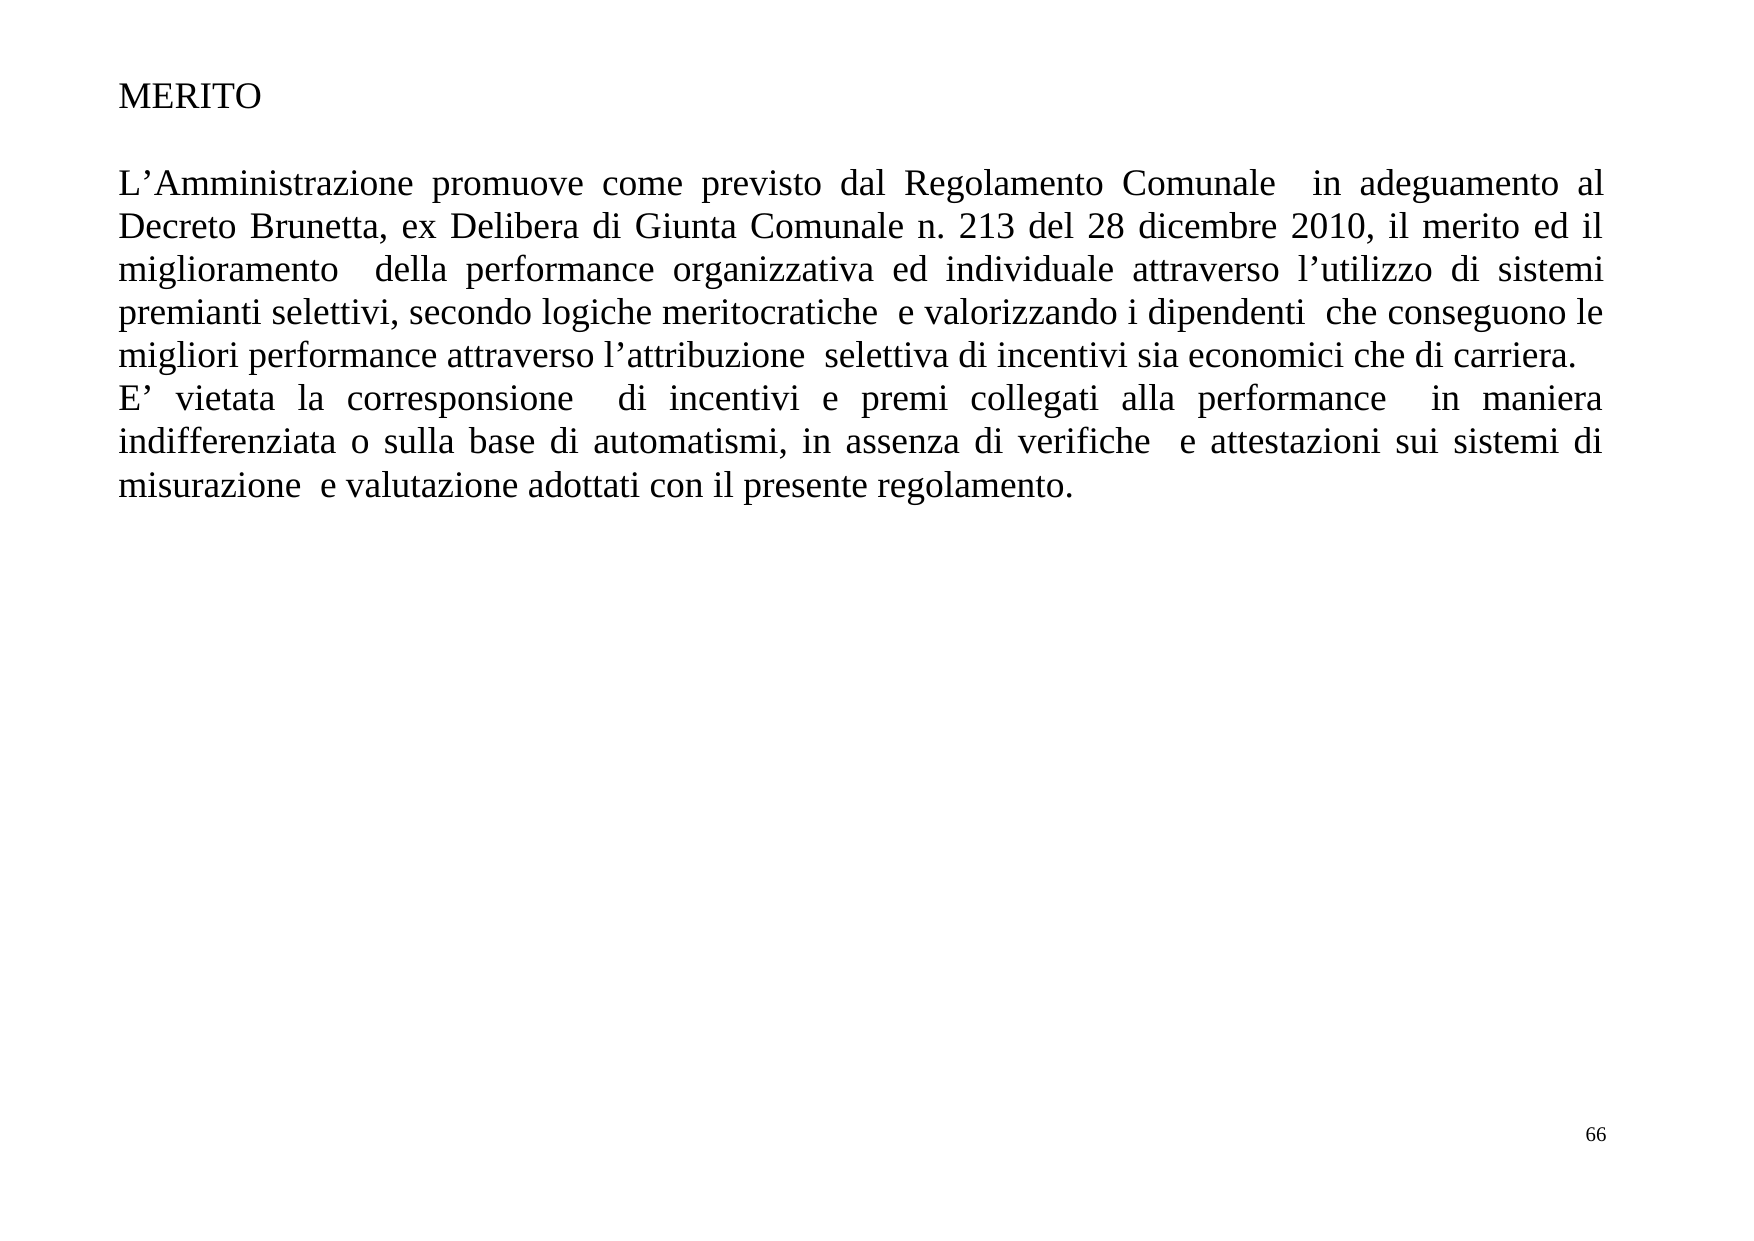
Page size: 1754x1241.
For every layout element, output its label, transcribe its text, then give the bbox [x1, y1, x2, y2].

text MERITO [118, 74, 1606, 117]
text E’ vietata la corresponsione di incentivi e premi collegati alla performance in maniera indifferenziata o sulla base di automatismi, in assenza di verifiche e attestazioni sui sistemi di misurazione e valutazione adottati con il presente regolamento. [118, 376, 1606, 505]
text L’Amministrazione promuove come previsto dal Regolamento Comunale in adeguamento al Decreto Brunetta, ex Delibera di Giunta Comunale n. 213 del 28 dicembre 2010, il merito ed il miglioramento della performance organizzativa ed individuale attraverso l’utilizzo di sistemi premianti selettivi, secondo logiche meritocratiche e valorizzando i dipendenti che conseguono le migliori performance attraverso l’attribuzione selettiva di incentivi sia economici che di carriera. [118, 160, 1606, 376]
